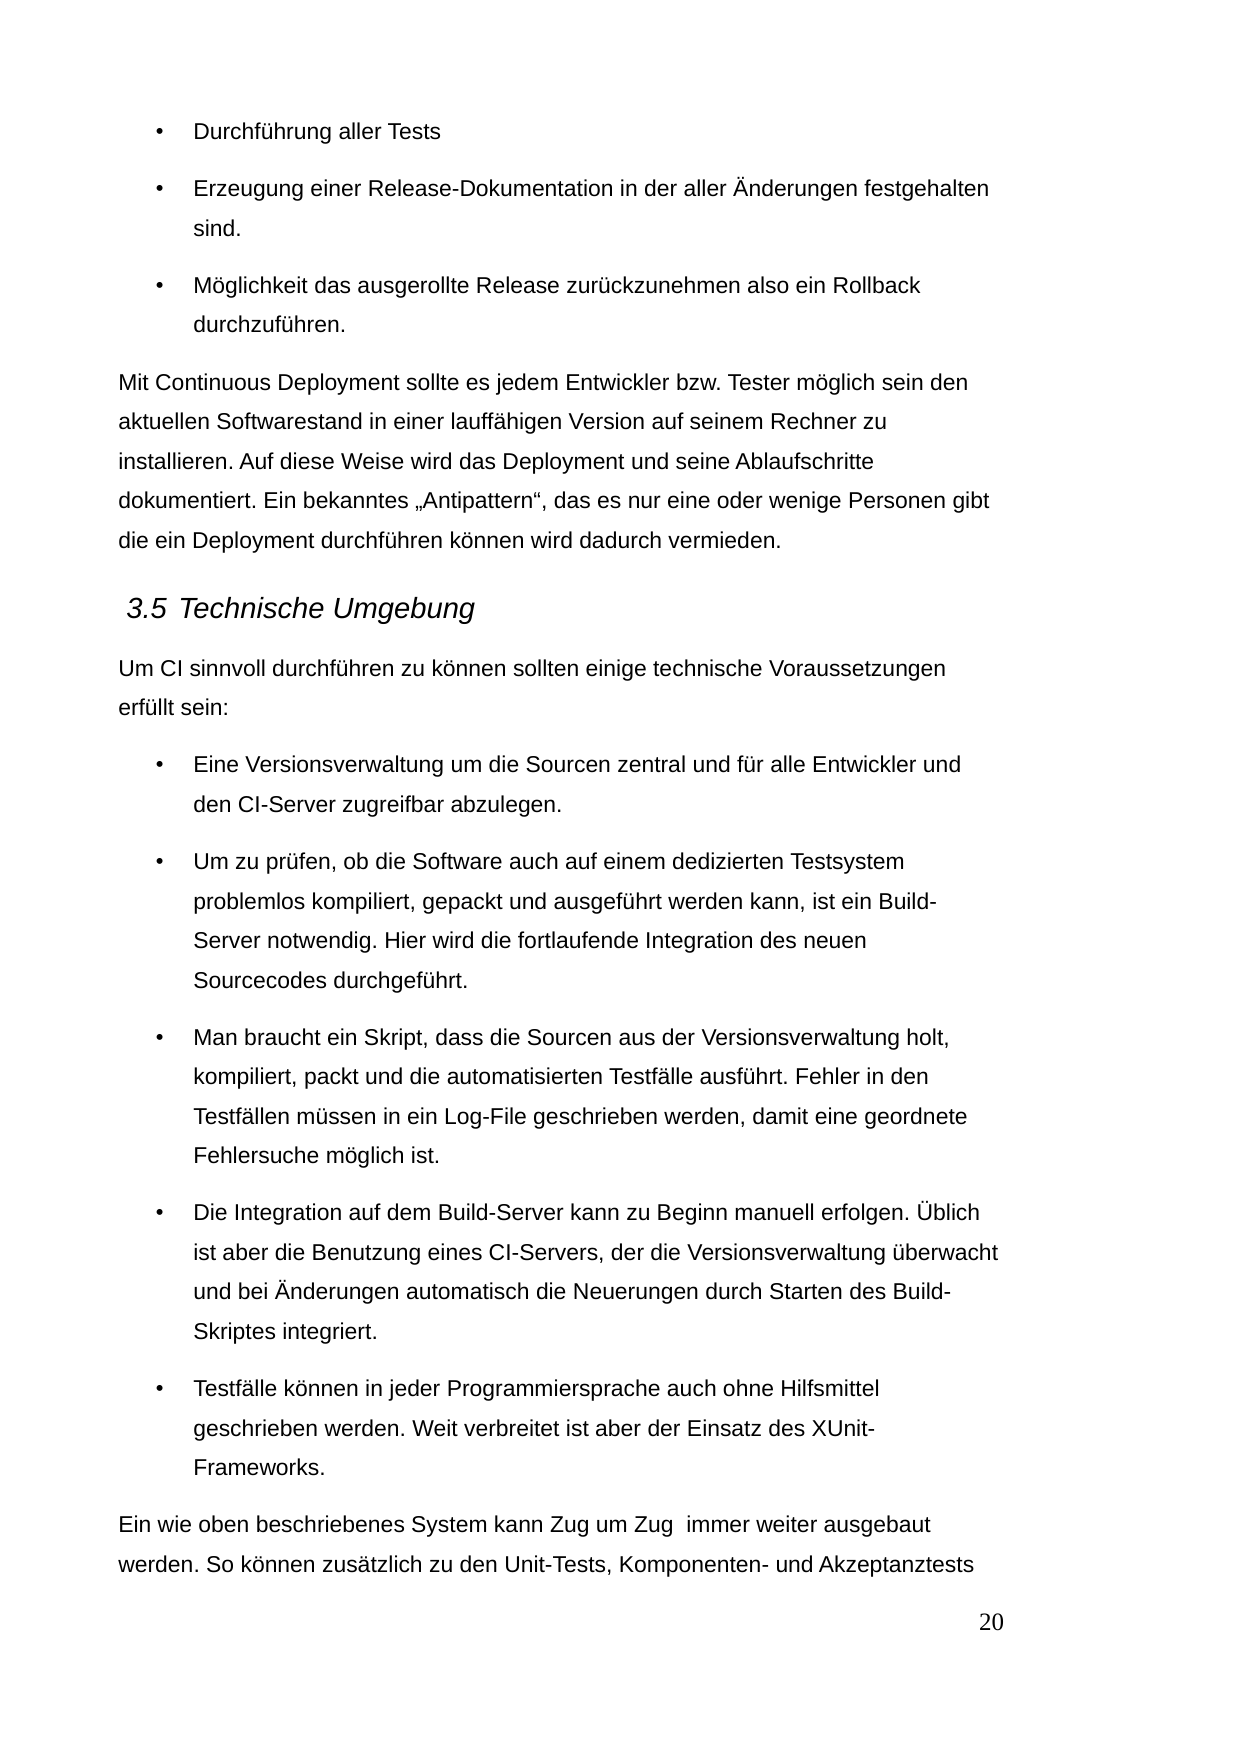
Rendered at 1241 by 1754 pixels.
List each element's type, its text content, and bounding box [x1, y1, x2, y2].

subtitle Technische Umgebung [118, 591, 1004, 624]
text Um CI sinnvoll durchführen zu können sollten einige technische Voraussetzungen erfüllt sein: [118, 655, 1004, 721]
text Mit Continuous Deployment sollte es jedem Entwickler bzw. Tester möglich sein den aktuellen Softwarestand in einer lauffähigen Version auf seinem Rechner zu installieren. Auf diese Weise wird das Deployment und seine Ablaufschritte dokumentiert. Ein bekanntes „Antipattern“, das es nur eine oder wenige Personen gibt die ein Deployment durchführen können wird dadurch vermieden. [118, 369, 1004, 553]
text Ein wie oben beschriebenes System kann Zug um Zug immer weiter ausgebaut werden. So können zusätzlich zu den Unit-Tests, Komponenten- und Akzeptanztests [118, 1511, 1004, 1577]
list Man braucht ein Skript, dass die Sourcen aus der Versionsverwaltung holt, kompiliert, packt und die automatisierten Testfälle ausführt. Fehler in den Testfällen müssen in ein Log-File geschrieben werden, damit eine geordnete Fehlersuche möglich ist. [156, 1024, 1004, 1168]
list Durchführung aller Tests [156, 118, 1004, 144]
list Erzeugung einer Release-Dokumentation in der aller Änderungen festgehalten sind. [156, 175, 1004, 241]
list Testfälle können in jeder Programmiersprache auch ohne Hilfsmittel geschrieben werden. Weit verbreitet ist aber der Einsatz des XUnit-Frameworks. [156, 1375, 1004, 1480]
list Die Integration auf dem Build-Server kann zu Beginn manuell erfolgen. Üblich ist aber die Benutzung eines CI-Servers, der die Versionsverwaltung überwacht und bei Änderungen automatisch die Neuerungen durch Starten des Build-Skriptes integriert. [156, 1199, 1004, 1344]
list Um zu prüfen, ob die Software auch auf einem dedizierten Testsystem problemlos kompiliert, gepackt und ausgeführt werden kann, ist ein Build-Server notwendig. Hier wird die fortlaufende Integration des neuen Sourcecodes durchgeführt. [156, 848, 1004, 993]
list Eine Versionsverwaltung um die Sourcen zentral und für alle Entwickler und den CI-Server zugreifbar abzulegen. [156, 751, 1004, 817]
list Möglichkeit das ausgerollte Release zurückzunehmen also ein Rollback durchzuführen. [156, 272, 1004, 338]
